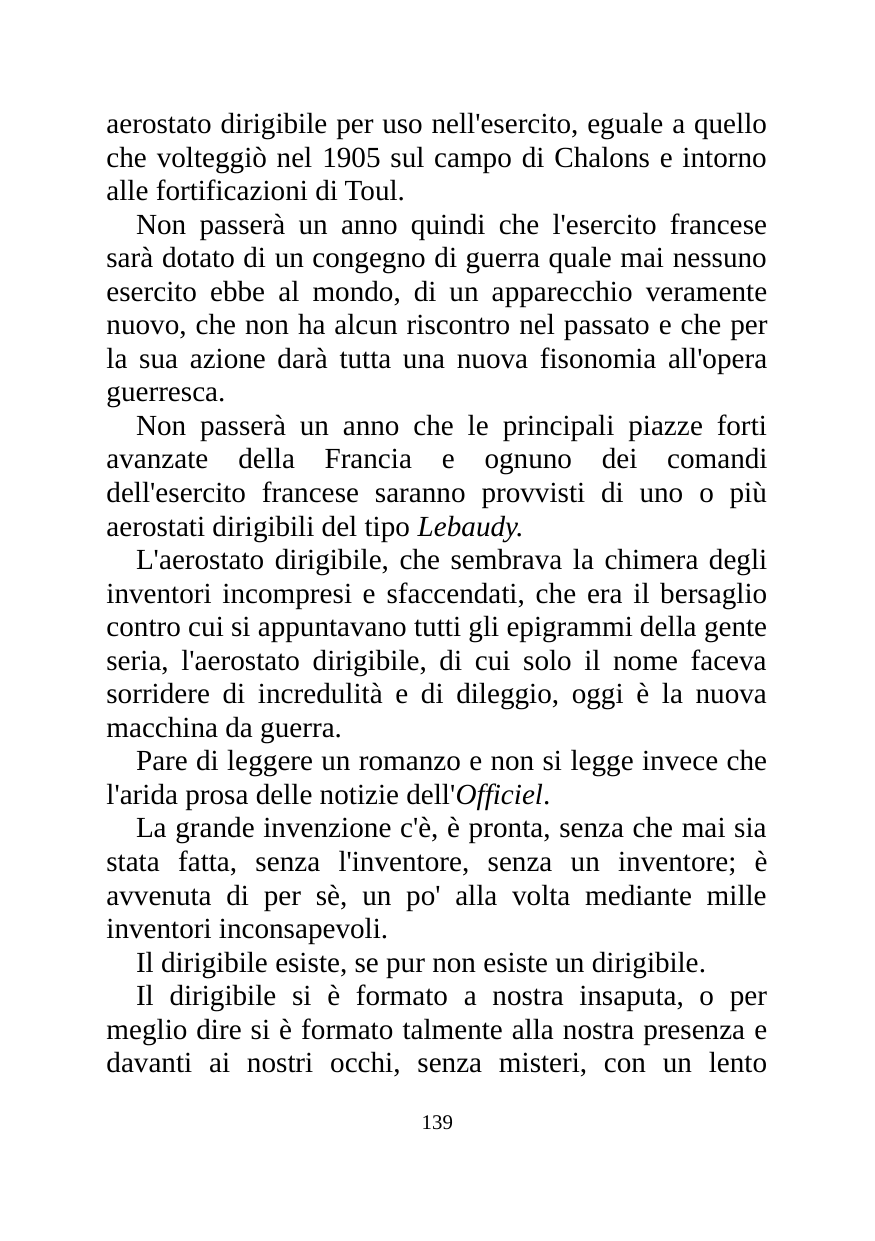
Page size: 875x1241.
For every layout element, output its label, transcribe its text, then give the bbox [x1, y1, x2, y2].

text Non passerà un anno quindi che l'esercito francese sarà dotato di un congegno di guerra quale mai nessuno esercito ebbe al mondo, di un apparecchio veramente nuovo, che non ha alcun riscontro nel passato e che per la sua azione darà tutta una nuova fisonomia all'opera guerresca. [106, 207, 768, 408]
text Non passerà un anno che le principali piazze forti avanzate della Francia e ognuno dei comandi dell'esercito francese saranno provvisti di uno o più aerostati dirigibili del tipo Lebaudy. [106, 408, 768, 542]
text Pare di leggere un romanzo e non si legge invece che l'arida prosa delle notizie dell'Officiel. [106, 743, 768, 811]
text aerostato dirigibile per uso nell'esercito, eguale a quello che volteggiò nel 1905 sul campo di Chalons e intorno alle fortificazioni di Toul. [106, 106, 768, 207]
text L'aerostato dirigibile, che sembrava la chimera degli inventori incompresi e sfaccendati, che era il bersaglio contro cui si appuntavano tutti gli epigrammi della gente seria, l'aerostato dirigibile, di cui solo il nome faceva sorridere di incredulità e di dileggio, oggi è la nuova macchina da guerra. [106, 542, 768, 743]
text La grande invenzione c'è, è pronta, senza che mai sia stata fatta, senza l'inventore, senza un inventore; è avvenuta di per sè, un po' alla volta mediante mille inventori inconsapevoli. [106, 811, 768, 945]
text Il dirigibile si è formato a nostra insaputa, o per meglio dire si è formato talmente alla nostra presenza e davanti ai nostri occhi, senza misteri, con un lento [106, 978, 768, 1079]
text Il dirigibile esiste, se pur non esiste un dirigibile. [106, 945, 768, 978]
